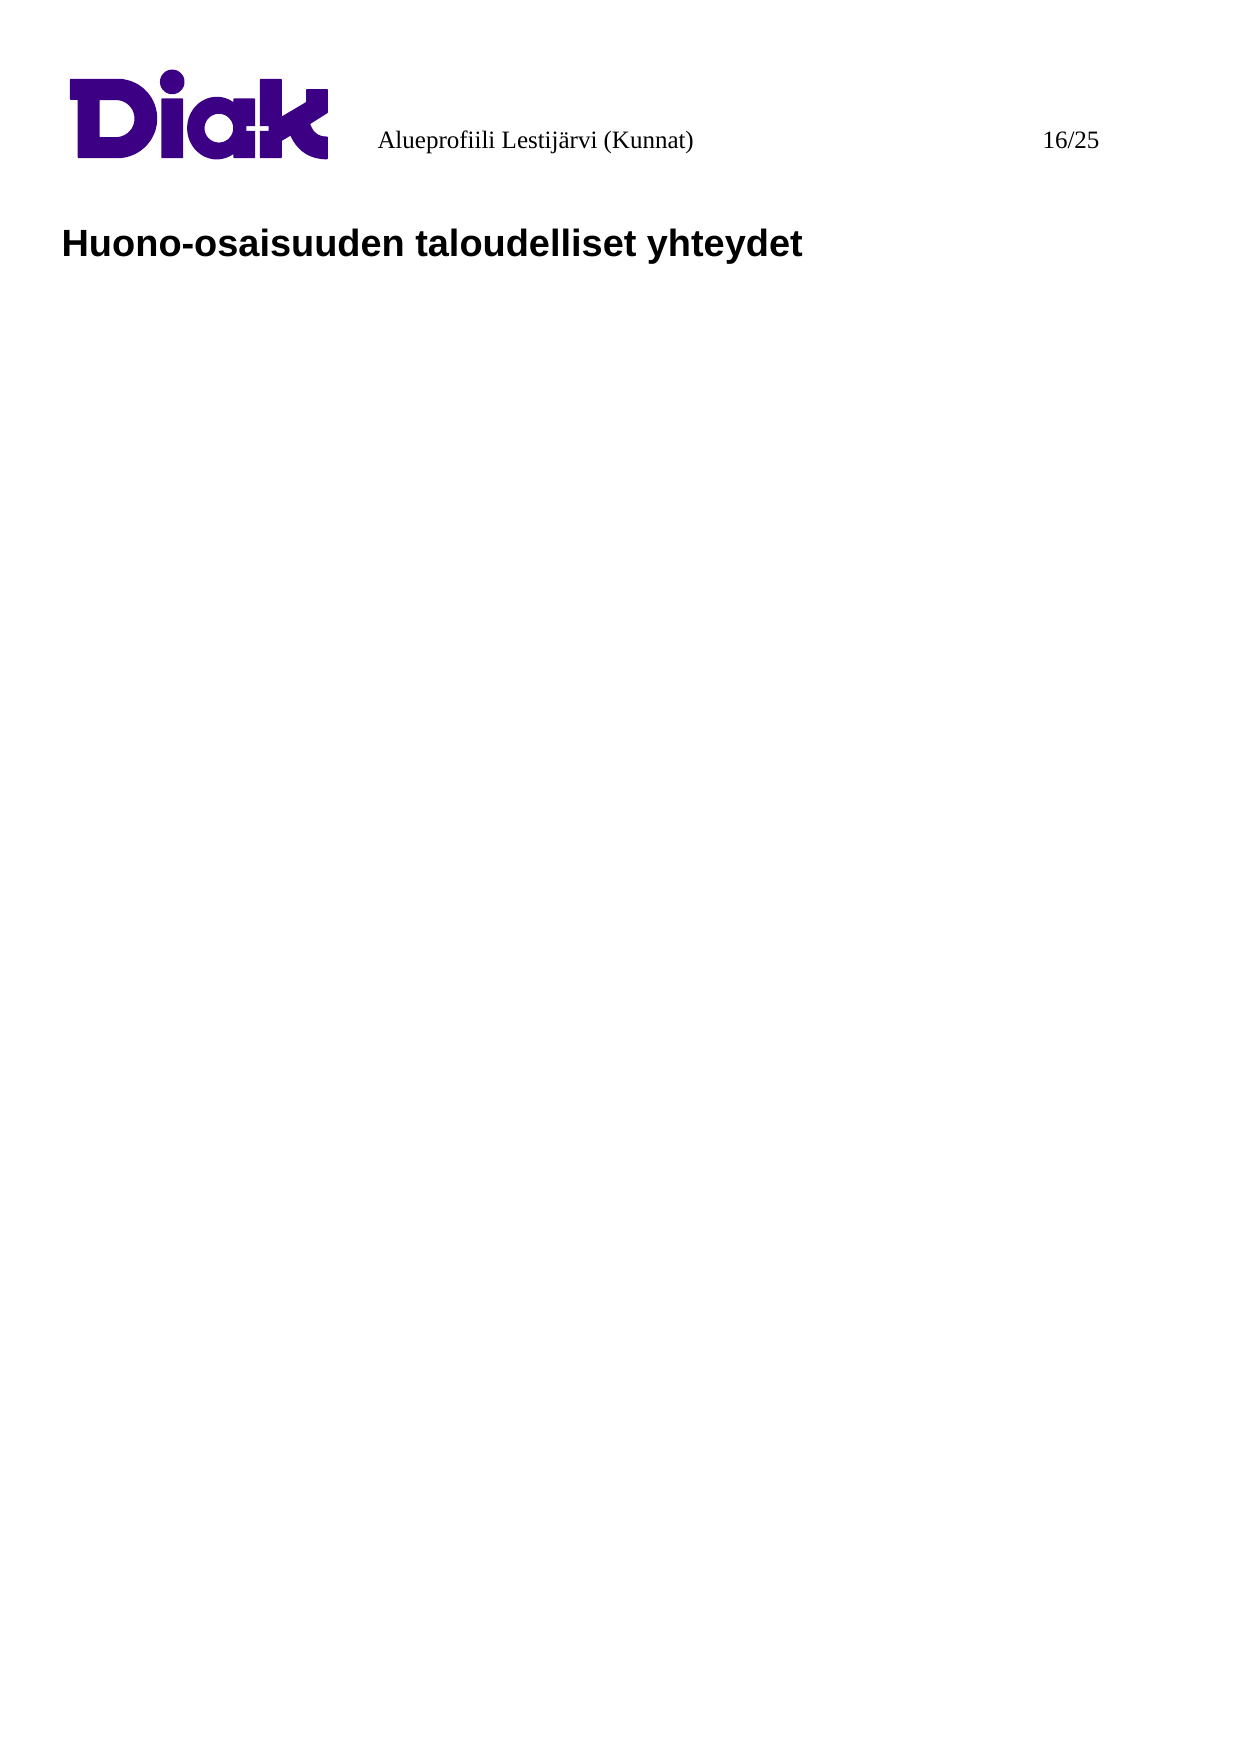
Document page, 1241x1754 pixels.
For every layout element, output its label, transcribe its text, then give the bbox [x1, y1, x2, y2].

subtitle Huono-osaisuuden taloudelliset yhteydet [61, 221, 1179, 265]
